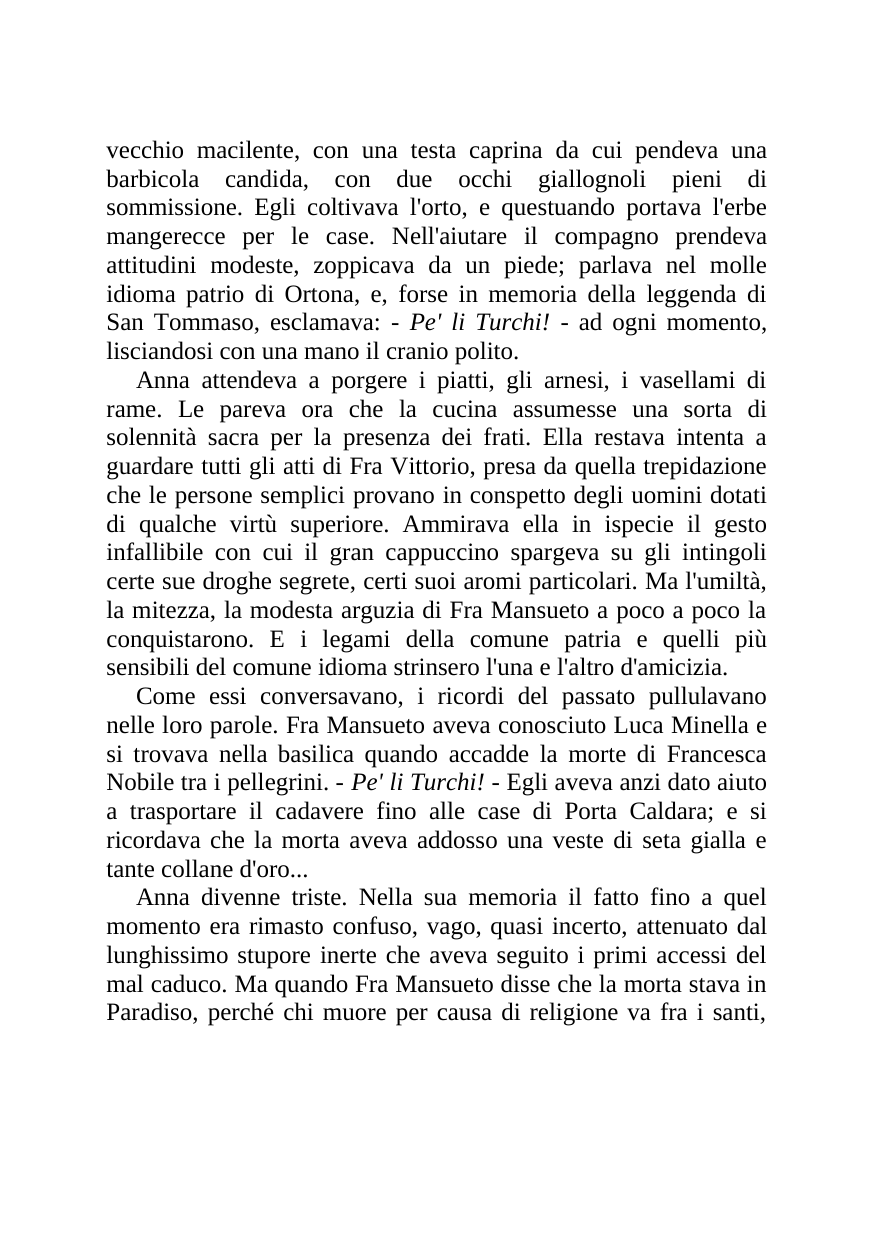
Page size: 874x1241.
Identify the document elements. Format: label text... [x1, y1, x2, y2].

text Anna attendeva a porgere i piatti, gli arnesi, i vasellami di rame. Le pareva ora che la cucina assumesse una sorta di solennità sacra per la presenza dei frati. Ella restava intenta a guardare tutti gli atti di Fra Vittorio, presa da quella trepidazione che le persone semplici provano in conspetto degli uomini dotati di qualche virtù superiore. Ammirava ella in ispecie il gesto infallibile con cui il gran cappuccino spargeva su gli intingoli certe sue droghe segrete, certi suoi aromi particolari. Ma l'umiltà, la mitezza, la modesta arguzia di Fra Mansueto a poco a poco la conquistarono. E i legami della comune patria e quelli più sensibili del comune idioma strinsero l'una e l'altro d'amicizia. [106, 365, 768, 681]
text vecchio macilente, con una testa caprina da cui pendeva una barbicola candida, con due occhi giallognoli pieni di sommissione. Egli coltivava l'orto, e questuando portava l'erbe mangerecce per le case. Nell'aiutare il compagno prendeva attitudini modeste, zoppicava da un piede; parlava nel molle idioma patrio di Ortona, e, forse in memoria della leggenda di San Tommaso, esclamava: - Pe' li Turchi! - ad ogni momento, lisciandosi con una mano il cranio polito. [106, 135, 768, 365]
text Anna divenne triste. Nella sua memoria il fatto fino a quel momento era rimasto confuso, vago, quasi incerto, attenuato dal lunghissimo stupore inerte che aveva seguito i primi accessi del mal caduco. Ma quando Fra Mansueto disse che la morta stava in Paradiso, perché chi muore per causa di religione va fra i santi, [106, 882, 768, 1026]
text Come essi conversavano, i ricordi del passato pullulavano nelle loro parole. Fra Mansueto aveva conosciuto Luca Minella e si trovava nella basilica quando accadde la morte di Francesca Nobile tra i pellegrini. - Pe' li Turchi! - Egli aveva anzi dato aiuto a trasportare il cadavere fino alle case di Porta Caldara; e si ricordava che la morta aveva addosso una veste di seta gialla e tante collane d'oro... [106, 681, 768, 882]
